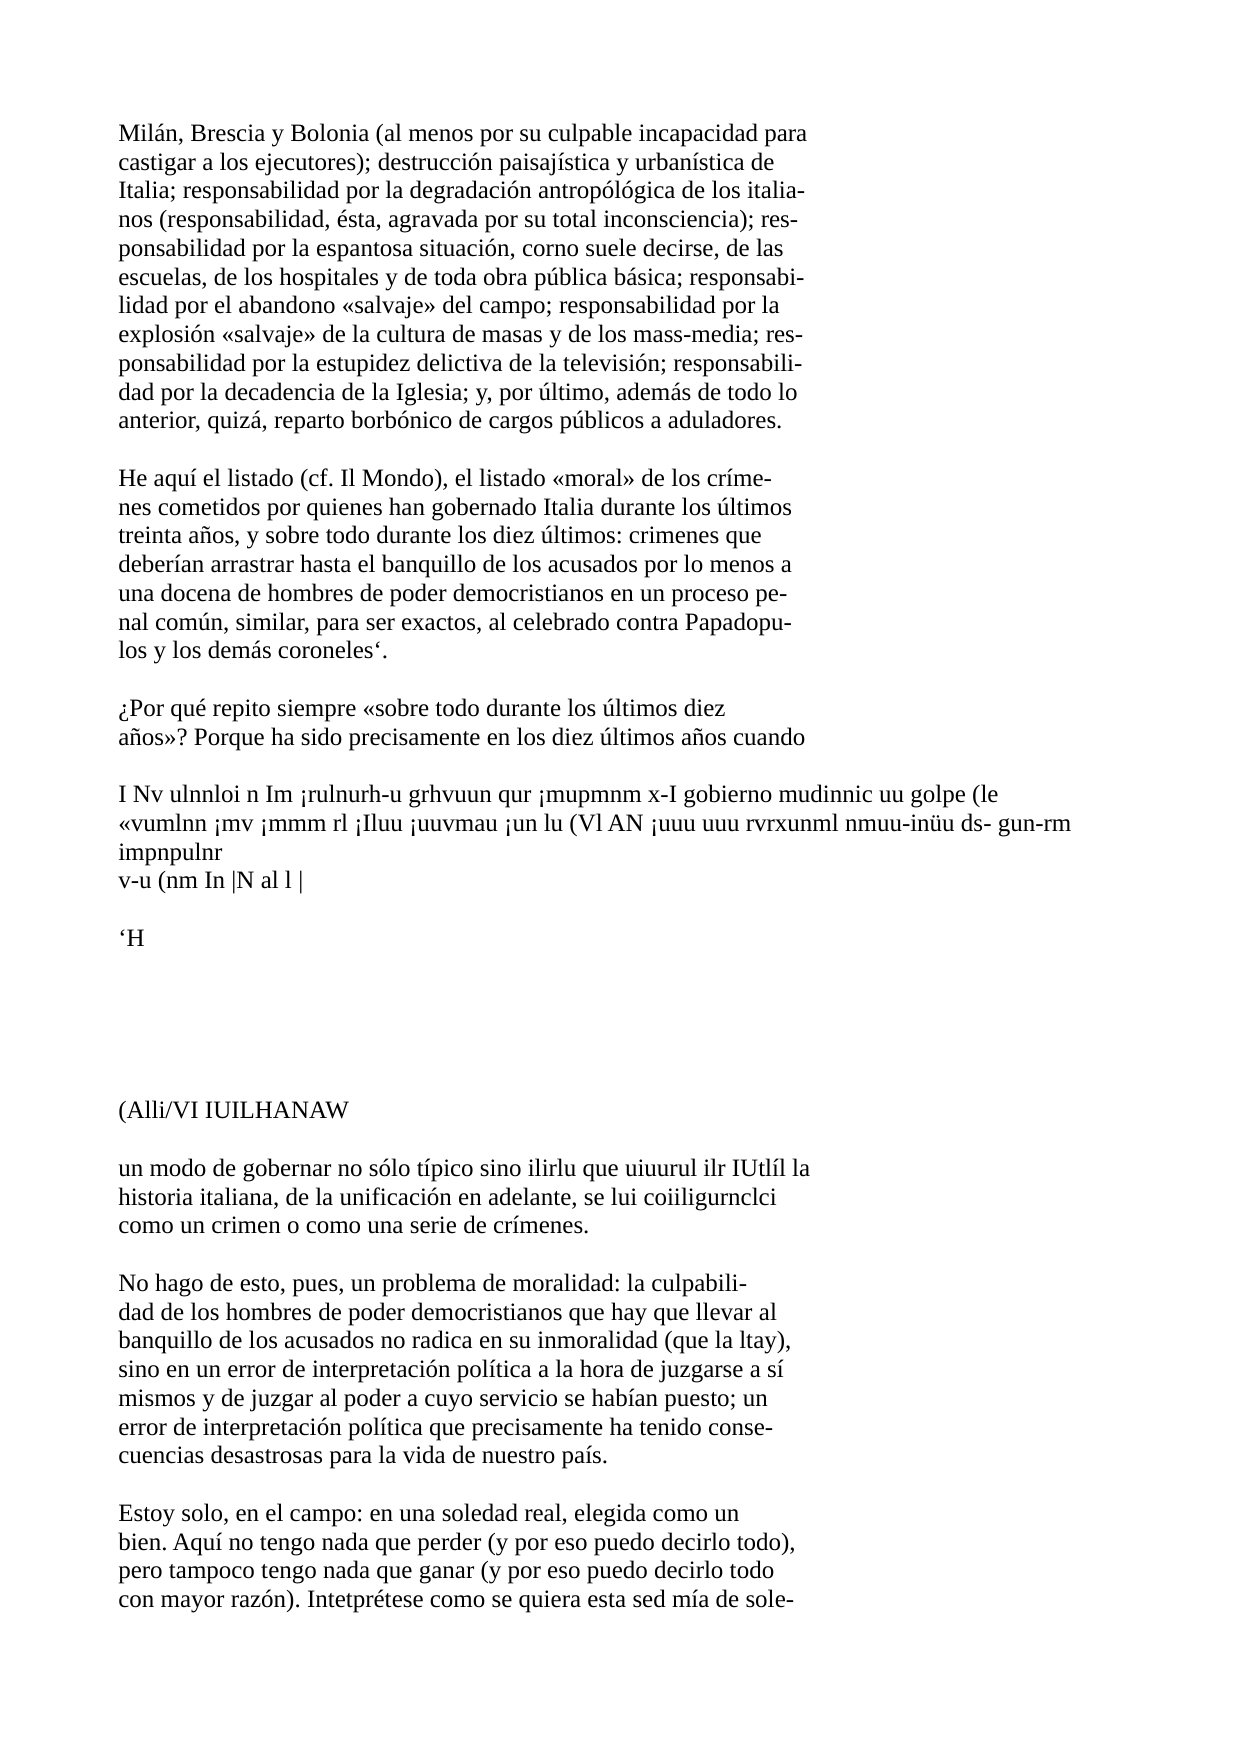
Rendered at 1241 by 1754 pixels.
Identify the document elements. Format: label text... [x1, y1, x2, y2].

text v-u (nm In |N al l | [118, 866, 1122, 894]
text sino en un error de interpretación política a la hora de juzgarse a sí [118, 1354, 1122, 1383]
text «vumlnn ¡mv ¡mmm rl ¡Iluu ¡uuvmau ¡un lu (Vl AN ¡uuu uuu rvrxunml nmuu-inüu ds- gun-rm impnpulnr [118, 808, 1122, 866]
text años»? Porque ha sido precisamente en los diez últimos años cuando [118, 722, 1122, 751]
text cuencias desastrosas para la vida de nuestro país. [118, 1441, 1122, 1469]
text deberían arrastrar hasta el banquillo de los acusados por lo menos a [118, 549, 1122, 578]
text ponsabilidad por la espantosa situación, corno suele decirse, de las [118, 233, 1122, 262]
text escuelas, de los hospitales y de toda obra pública básica; responsabi- [118, 262, 1122, 291]
text I Nv ulnnloi n Im ¡rulnurh-u grhvuun qur ¡mupmnm x-I gobierno mudinnic uu golpe (le [118, 779, 1122, 808]
text un modo de gobernar no sólo típico sino ilirlu que uiuurul ilr IUtlíl la [118, 1153, 1122, 1182]
text lidad por el abandono «salvaje» del campo; responsabilidad por la [118, 291, 1122, 319]
text (Alli/VI IUILHANAW [118, 1096, 1122, 1124]
text historia italiana, de la unificación en adelante, se lui coiiligurnclci [118, 1182, 1122, 1211]
text ‘H [118, 923, 1122, 952]
text ¿Por qué repito siempre «sobre todo durante los últimos diez [118, 693, 1122, 722]
text como un crimen o como una serie de crímenes. [118, 1211, 1122, 1239]
text Italia; responsabilidad por la degradación antropólógica de los italia- [118, 176, 1122, 204]
text nal común, similar, para ser exactos, al celebrado contra Papadopu- [118, 607, 1122, 636]
text banquillo de los acusados no radica en su inmoralidad (que la ltay), [118, 1326, 1122, 1354]
text treinta años, y sobre todo durante los diez últimos: crimenes que [118, 521, 1122, 549]
text nos (responsabilidad, ésta, agravada por su total inconsciencia); res- [118, 204, 1122, 233]
text error de interpretación política que precisamente ha tenido conse- [118, 1412, 1122, 1441]
text castigar a los ejecutores); destrucción paisajística y urbanística de [118, 147, 1122, 176]
text con mayor razón). Intetprétese como se quiera esta sed mía de sole- [118, 1584, 1122, 1613]
text bien. Aquí no tengo nada que perder (y por eso puedo decirlo todo), [118, 1527, 1122, 1556]
text explosión «salvaje» de la cultura de masas y de los mass-media; res- [118, 319, 1122, 348]
text anterior, quizá, reparto borbónico de cargos públicos a aduladores. [118, 406, 1122, 434]
text ponsabilidad por la estupidez delictiva de la televisión; responsabili- [118, 348, 1122, 377]
text dad por la decadencia de la Iglesia; y, por último, además de todo lo [118, 377, 1122, 406]
text una docena de hombres de poder democristianos en un proceso pe- [118, 578, 1122, 607]
text He aquí el listado (cf. Il Mondo), el listado «moral» de los críme- [118, 463, 1122, 492]
text Milán, Brescia y Bolonia (al menos por su culpable incapacidad para [118, 118, 1122, 147]
text No hago de esto, pues, un problema de moralidad: la culpabili- [118, 1268, 1122, 1297]
text nes cometidos por quienes han gobernado Italia durante los últimos [118, 492, 1122, 521]
text pero tampoco tengo nada que ganar (y por eso puedo decirlo todo [118, 1556, 1122, 1584]
text mismos y de juzgar al poder a cuyo servicio se habían puesto; un [118, 1383, 1122, 1412]
text Estoy solo, en el campo: en una soledad real, elegida como un [118, 1498, 1122, 1527]
text dad de los hombres de poder democristianos que hay que llevar al [118, 1297, 1122, 1326]
text los y los demás coroneles‘. [118, 636, 1122, 664]
